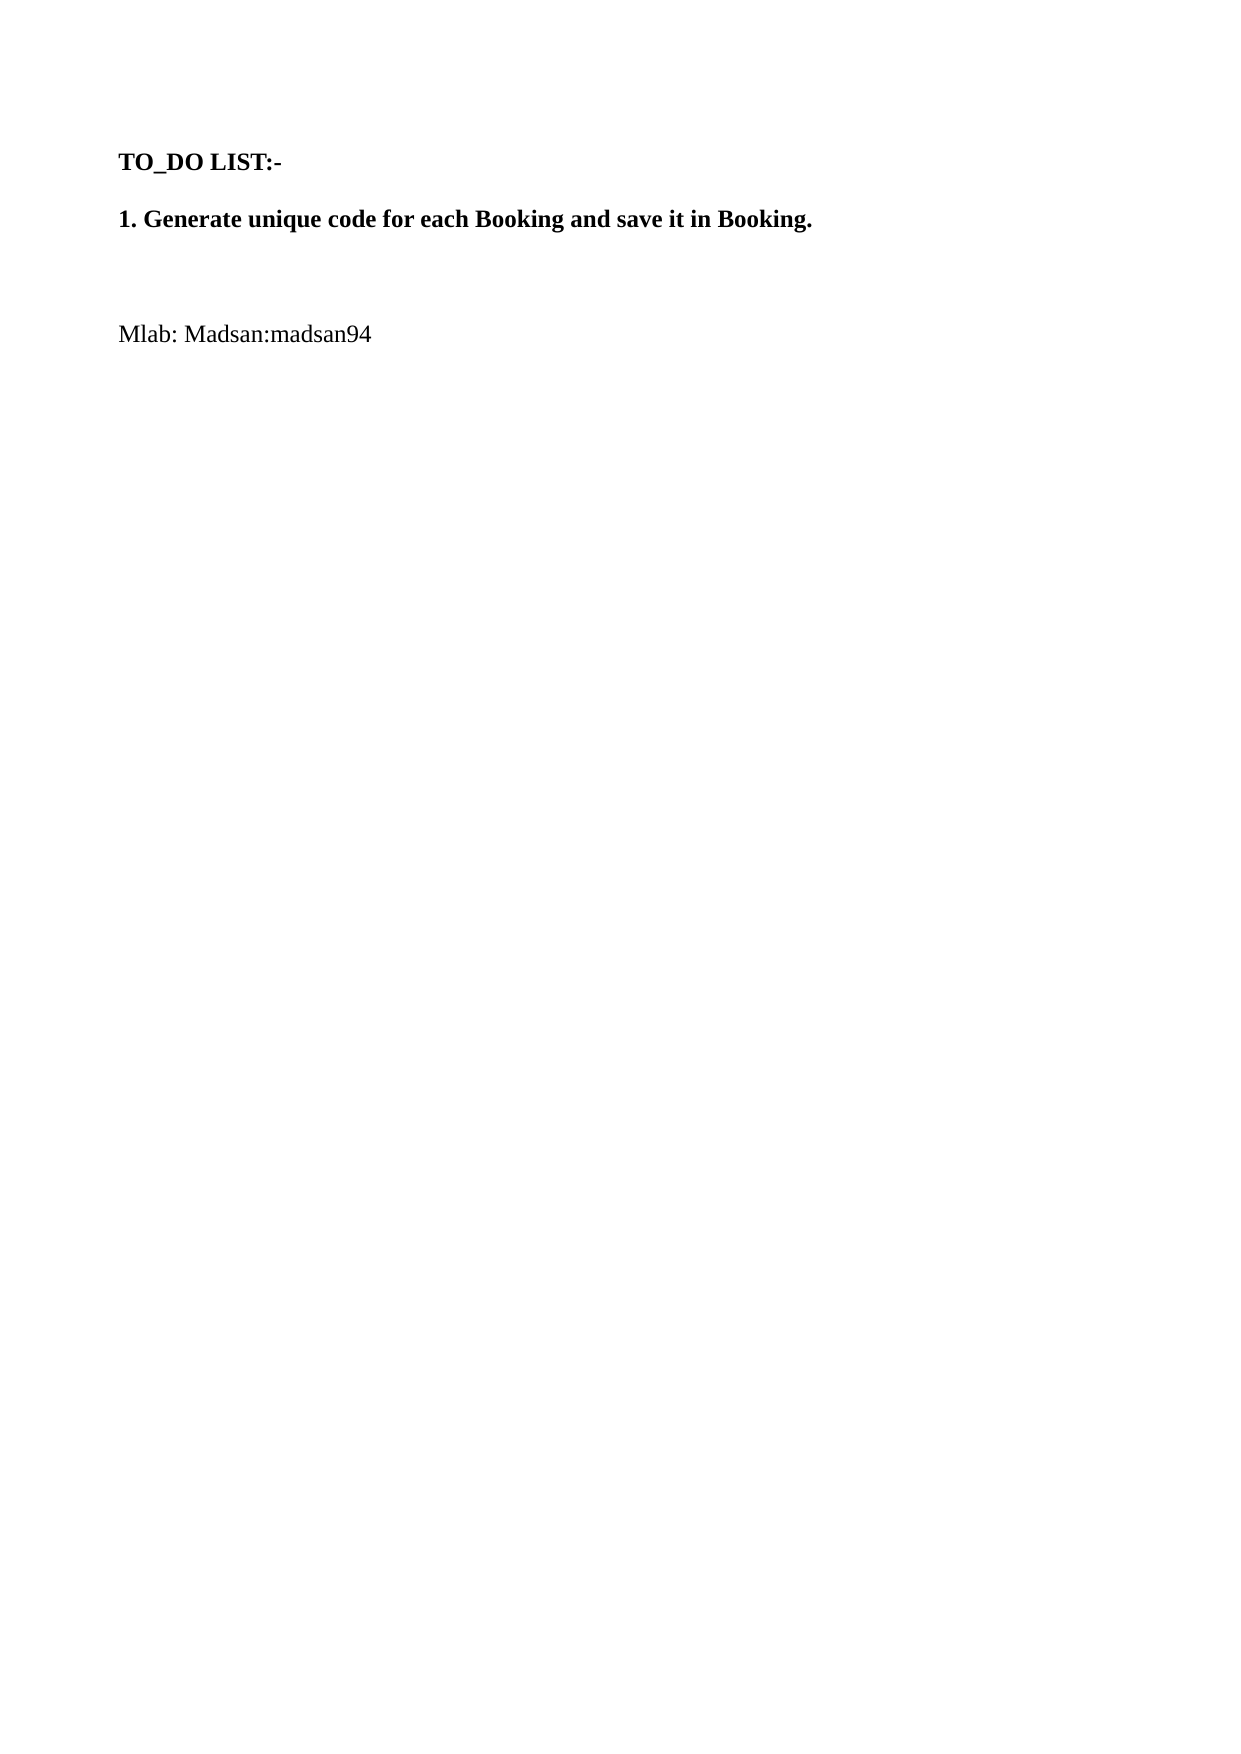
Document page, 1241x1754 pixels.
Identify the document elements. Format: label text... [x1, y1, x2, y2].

text 1. Generate unique code for each Booking and save it in Booking. [118, 204, 1122, 233]
text Mlab: Madsan:madsan94 [118, 319, 1122, 348]
text TO_DO LIST:- [118, 147, 1122, 176]
